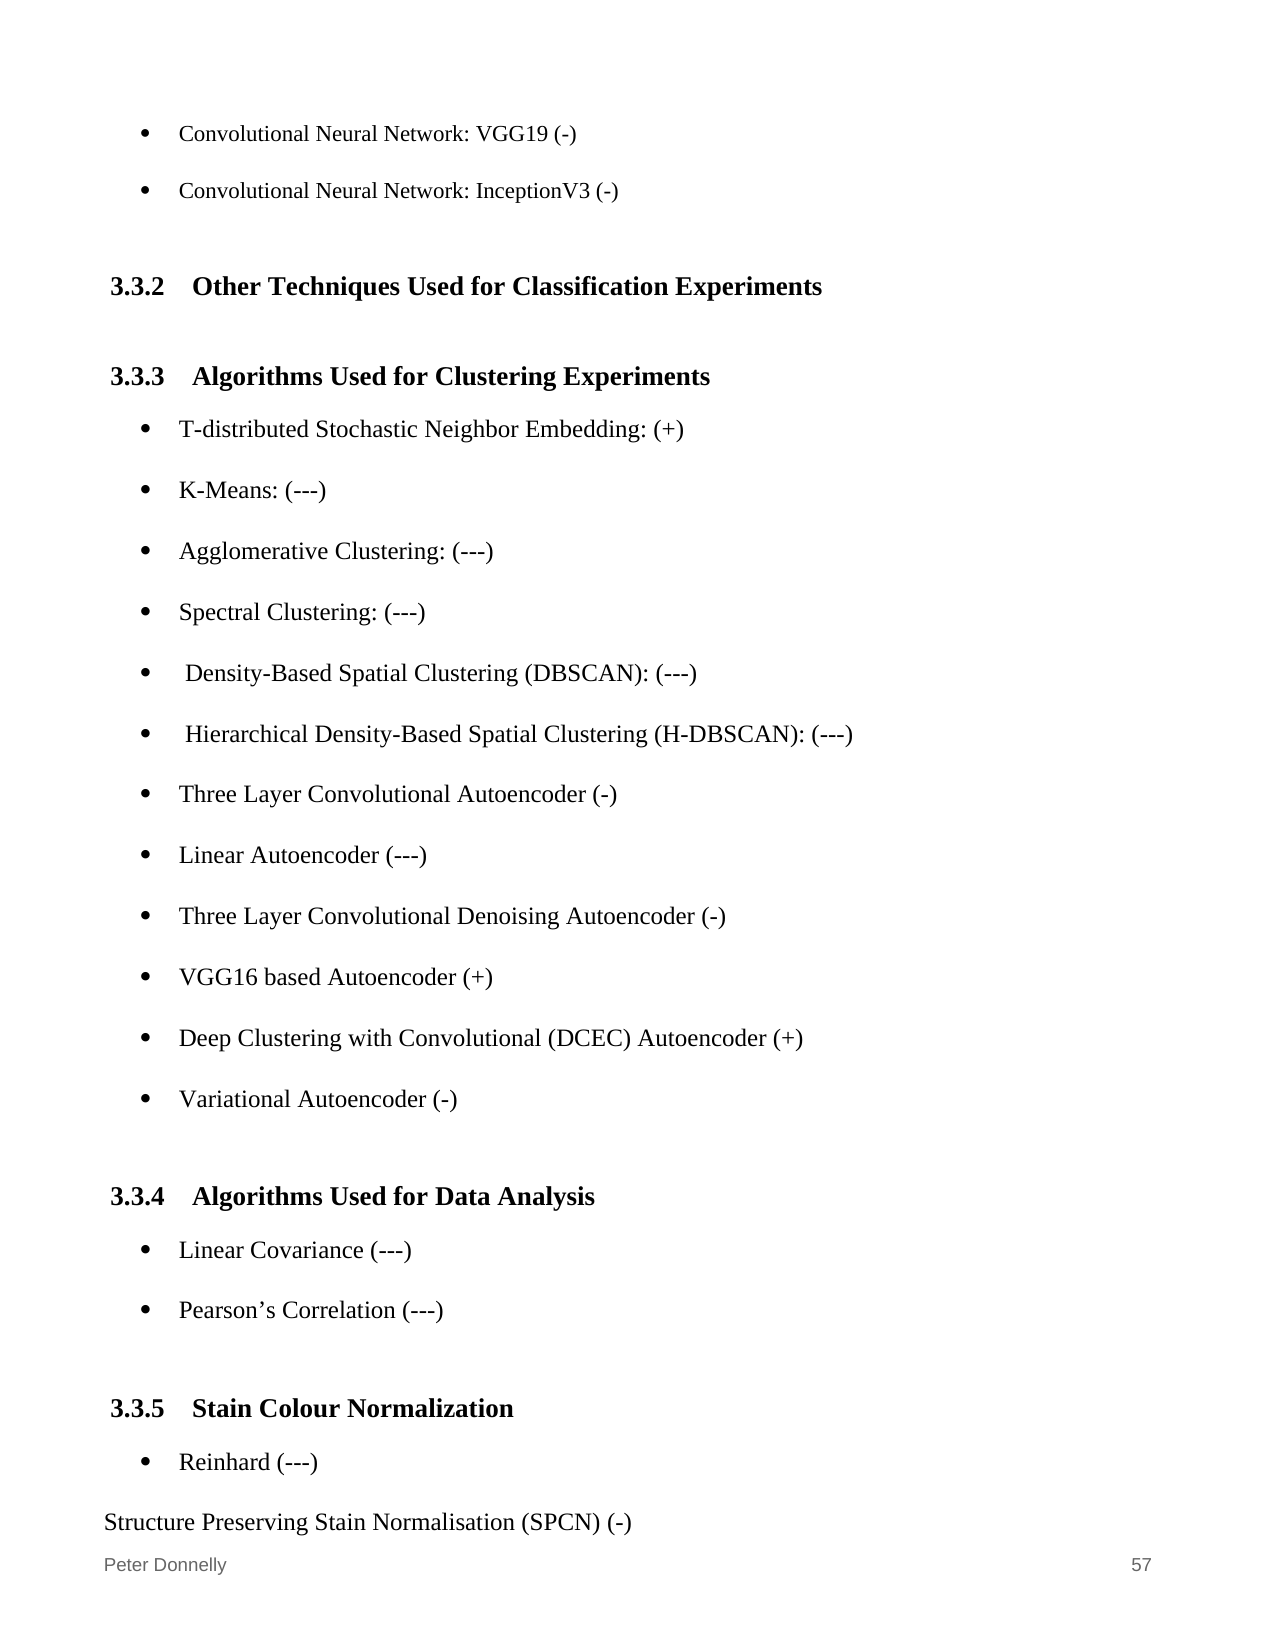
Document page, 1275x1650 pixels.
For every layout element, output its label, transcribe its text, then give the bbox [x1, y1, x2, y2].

list Variational Autoencoder (-) [141, 1084, 1181, 1112]
list Agglomerative Clustering: (---) [141, 536, 1181, 565]
subtitle Algorithms Used for Clustering Experiments [103, 360, 1181, 391]
list Pearson’s Correlation (---) [141, 1296, 1181, 1324]
text Structure Preserving Stain Normalisation (SPCN) (-) [103, 1507, 1181, 1536]
list Deep Clustering with Convolutional (DCEC) Autoencoder (+) [141, 1023, 1181, 1052]
list Three Layer Convolutional Autoencoder (-) [141, 779, 1181, 808]
list VGG16 based Autoencoder (+) [141, 962, 1181, 991]
list Linear Autoencoder (---) [141, 840, 1181, 869]
subtitle Algorithms Used for Data Analysis [103, 1180, 1181, 1211]
list Three Layer Convolutional Denoising Autoencoder (-) [141, 901, 1181, 930]
list K-Means: (---) [141, 475, 1181, 504]
list Convolutional Neural Network: InceptionV3 (-) [141, 177, 1181, 203]
subtitle Other Techniques Used for Classification Experiments [103, 269, 1181, 301]
list Convolutional Neural Network: VGG19 (-) [141, 120, 1181, 146]
list Spectral Clustering: (---) [141, 597, 1181, 626]
list Reinhard (---) [141, 1447, 1181, 1475]
list Linear Covariance (---) [141, 1235, 1181, 1263]
list Hierarchical Density-Based Spatial Clustering (H-DBSCAN): (---) [141, 719, 1181, 747]
subtitle Stain Colour Normalization [103, 1392, 1181, 1423]
list T-distributed Stochastic Neighbor Embedding: (+) [141, 414, 1181, 443]
list Density-Based Spatial Clustering (DBSCAN): (---) [141, 658, 1181, 687]
